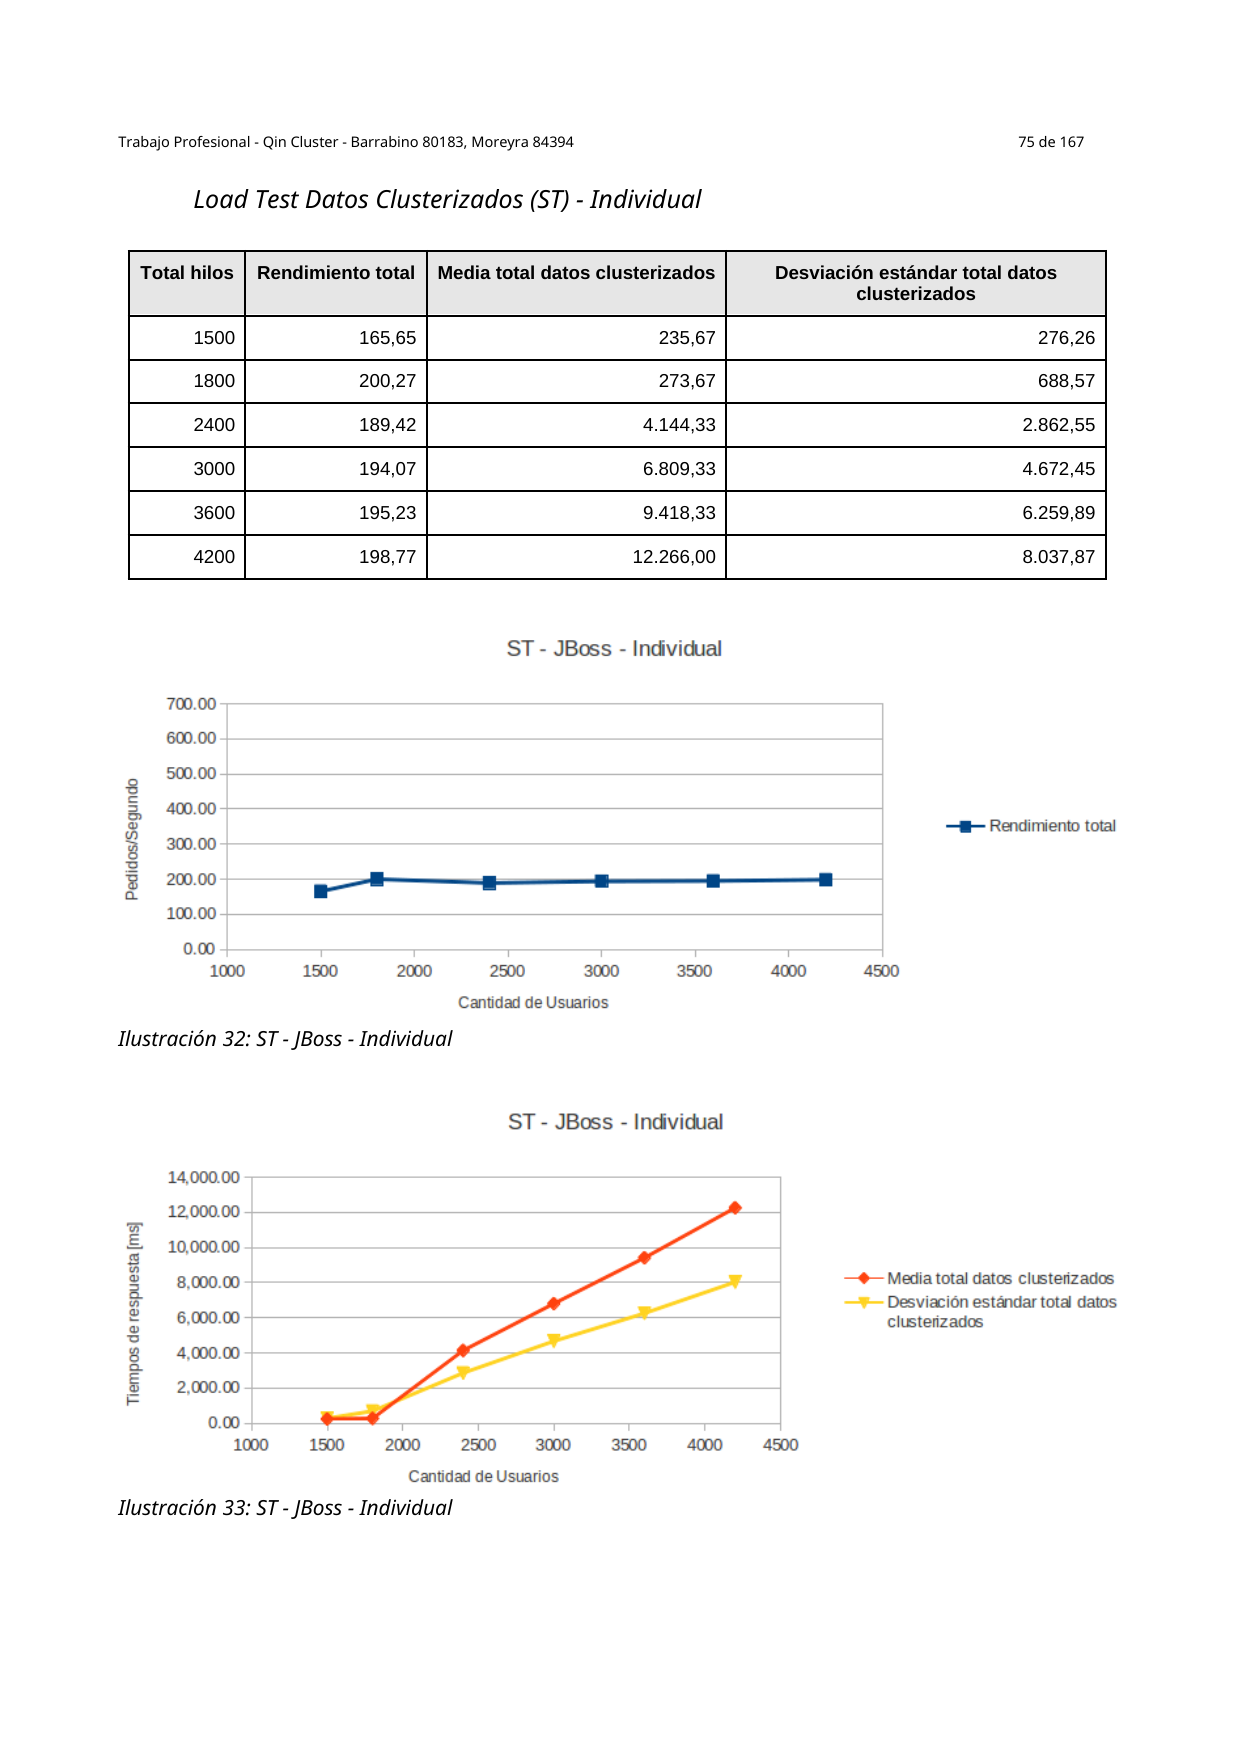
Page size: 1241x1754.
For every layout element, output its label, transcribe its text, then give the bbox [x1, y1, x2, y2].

table_cell 6.259,89 [727, 492, 1105, 534]
table_header Total hilos [130, 252, 244, 314]
table_header Media total datos clusterizados [428, 252, 725, 314]
table_cell 4200 [130, 536, 244, 578]
table_cell 9.418,33 [428, 492, 725, 534]
table_cell 4.672,45 [727, 448, 1105, 490]
text Ilustración 32: ST - JBoss - Individual [118, 1024, 1122, 1052]
table_cell 1800 [130, 361, 244, 402]
table_cell 189,42 [246, 404, 426, 446]
table_cell 688,57 [727, 361, 1105, 402]
table_cell 1500 [130, 317, 244, 358]
table_cell 235,67 [428, 317, 725, 358]
table_header Rendimiento total [246, 252, 426, 314]
table_cell 195,23 [246, 492, 426, 534]
table_cell 200,27 [246, 361, 426, 402]
table_header Desviación estándar total datos clusterizados [727, 252, 1105, 314]
picture [118, 1098, 1123, 1494]
text Load Test Datos Clusterizados (ST) - Individual [118, 182, 1122, 216]
table_cell 2400 [130, 404, 244, 446]
table_cell 273,67 [428, 361, 725, 402]
picture [118, 626, 1123, 1024]
table_cell 12.266,00 [428, 536, 725, 578]
text Ilustración 33: ST - JBoss - Individual [118, 1494, 1122, 1522]
table_cell 198,77 [246, 536, 426, 578]
table_cell 194,07 [246, 448, 426, 490]
table_cell 276,26 [727, 317, 1105, 358]
table_cell 8.037,87 [727, 536, 1105, 578]
table_cell 3600 [130, 492, 244, 534]
table_cell 2.862,55 [727, 404, 1105, 446]
table_cell 3000 [130, 448, 244, 490]
table_cell 165,65 [246, 317, 426, 358]
table_cell 4.144,33 [428, 404, 725, 446]
table_cell 6.809,33 [428, 448, 725, 490]
